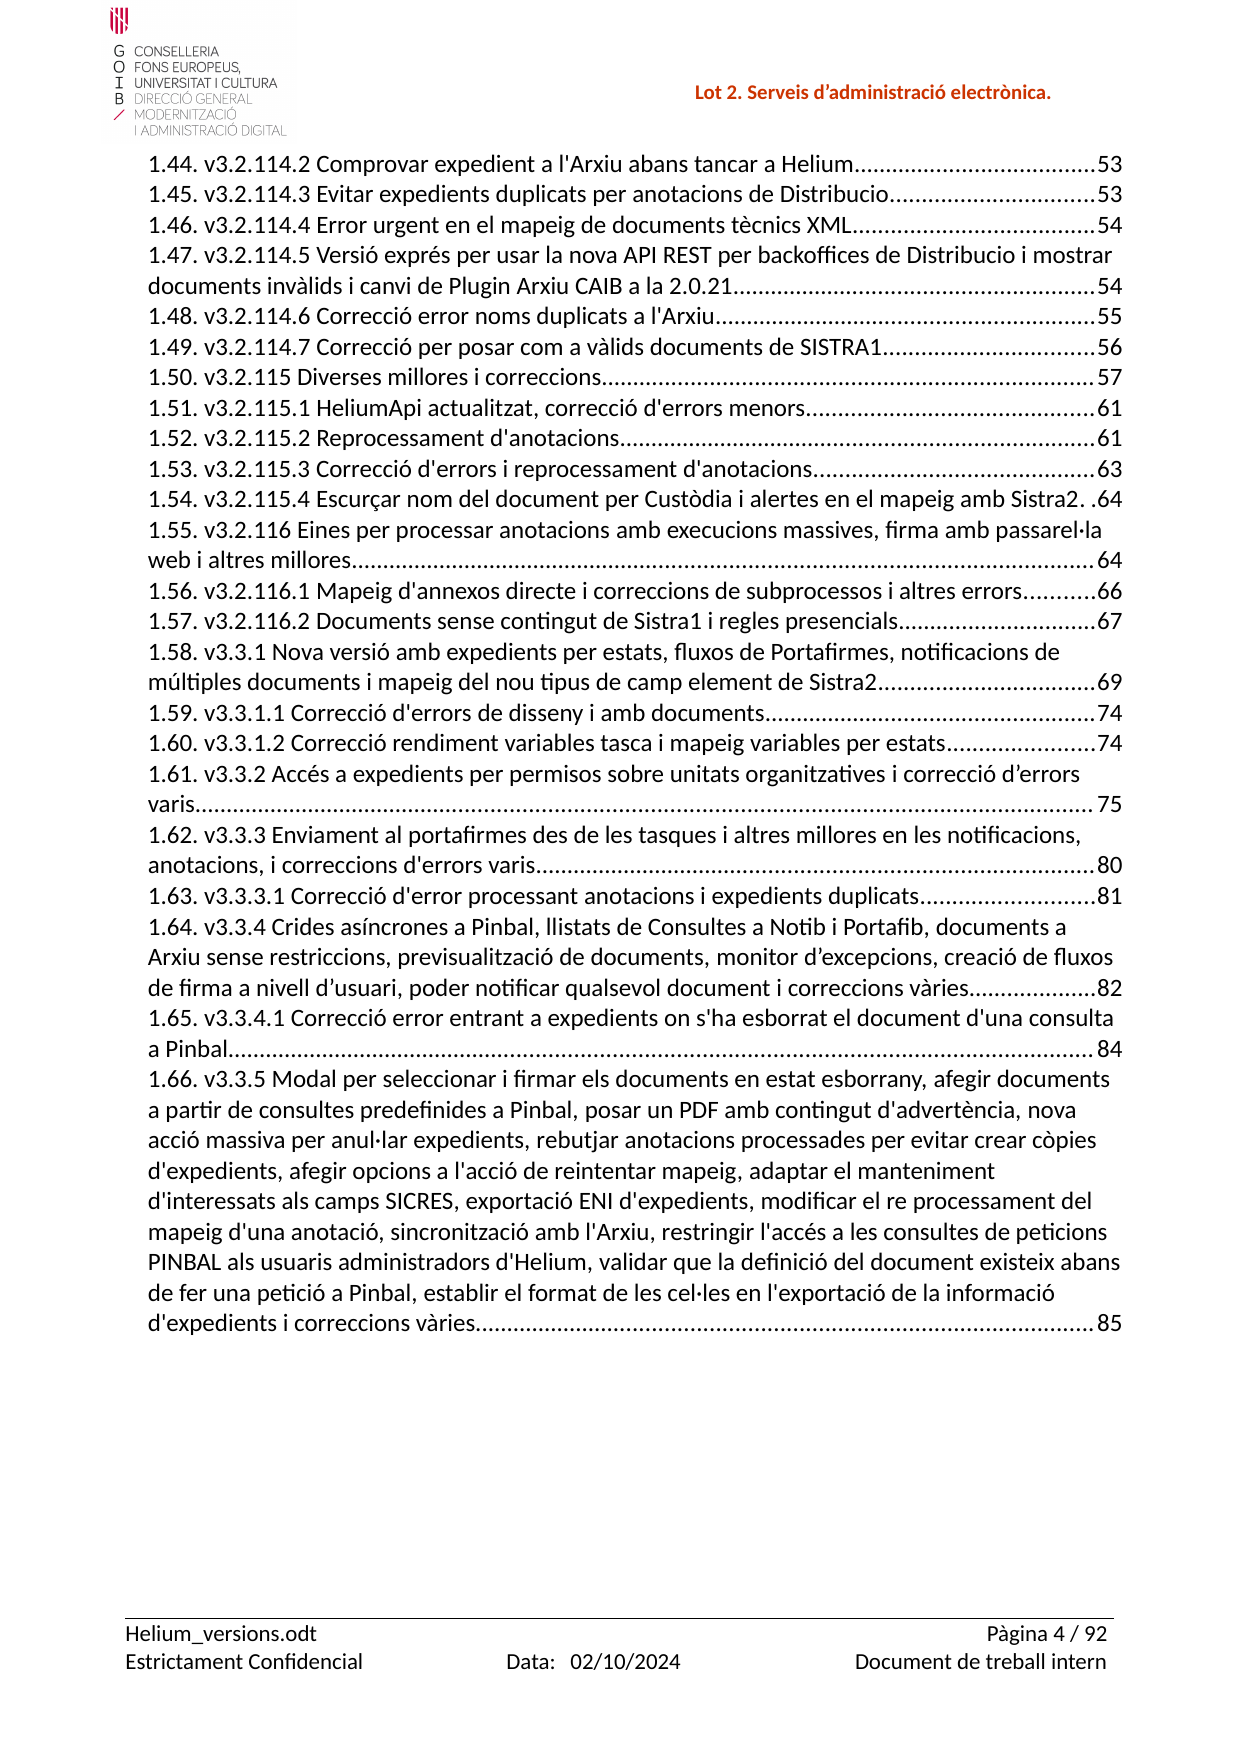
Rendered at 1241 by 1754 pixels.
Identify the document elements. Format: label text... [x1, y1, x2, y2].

text 1.57. v3.2.116.2 Documents sense contingut de Sistra1 i regles presencials 67 [148, 606, 1122, 636]
text 1.65. v3.3.4.1 Correcció error entrant a expedients on s'ha esborrat el document d'una consulta a Pinbal 84 [148, 1002, 1122, 1063]
text 1.48. v3.2.114.6 Correcció error noms duplicats a l'Arxiu 55 [148, 300, 1122, 331]
text 1.63. v3.3.3.1 Correcció d'error processant anotacions i expedients duplicats 81 [148, 880, 1122, 911]
text 1.55. v3.2.116 Eines per processar anotacions amb execucions massives, firma amb passarel·la web i altres millores 64 [148, 514, 1122, 575]
text 1.56. v3.2.116.1 Mapeig d'annexos directe i correccions de subprocessos i altres errors 66 [148, 575, 1122, 606]
text 1.47. v3.2.114.5 Versió exprés per usar la nova API REST per backoffices de Distribucio i mostrar documents invàlids i canvi de Plugin Arxiu CAIB a la 2.0.21 54 [148, 239, 1122, 300]
text 1.61. v3.3.2 Accés a expedients per permisos sobre unitats organitzatives i correcció d’errors varis 75 [148, 758, 1122, 819]
text 1.64. v3.3.4 Crides asíncrones a Pinbal, llistats de Consultes a Notib i Portafib, documents a Arxiu sense restriccions, previsualització de documents, monitor d’excepcions, creació de fluxos de firma a nivell d’usuari, poder notificar qualsevol document i correccions vàries. 82 [148, 911, 1122, 1002]
text 1.44. v3.2.114.2 Comprovar expedient a l'Arxiu abans tancar a Helium 53 [148, 148, 1122, 178]
text 1.45. v3.2.114.3 Evitar expedients duplicats per anotacions de Distribucio 53 [148, 178, 1122, 209]
text 1.53. v3.2.115.3 Correcció d'errors i reprocessament d'anotacions 63 [148, 453, 1122, 483]
text 1.49. v3.2.114.7 Correcció per posar com a vàlids documents de SISTRA1 56 [148, 331, 1122, 361]
text 1.52. v3.2.115.2 Reprocessament d'anotacions 61 [148, 422, 1122, 453]
text 1.62. v3.3.3 Enviament al portafirmes des de les tasques i altres millores en les notificacions, anotacions, i correccions d'errors varis 80 [148, 819, 1122, 880]
text 1.46. v3.2.114.4 Error urgent en el mapeig de documents tècnics XML 54 [148, 209, 1122, 239]
picture [100, 0, 297, 144]
text 1.60. v3.3.1.2 Correcció rendiment variables tasca i mapeig variables per estats 74 [148, 728, 1122, 758]
text 1.50. v3.2.115 Diverses millores i correccions 57 [148, 361, 1122, 392]
text 1.51. v3.2.115.1 HeliumApi actualitzat, correcció d'errors menors 61 [148, 392, 1122, 422]
text 1.58. v3.3.1 Nova versió amb expedients per estats, fluxos de Portafirmes, notificacions de múltiples documents i mapeig del nou tipus de camp element de Sistra2 69 [148, 636, 1122, 697]
text 1.66. v3.3.5 Modal per seleccionar i firmar els documents en estat esborrany, afegir documents a partir de consultes predefinides a Pinbal, posar un PDF amb contingut d'advertència, nova acció massiva per anul·lar expedients, rebutjar anotacions processades per evitar crear còpies d'expedients, afegir opcions a l'acció de reintentar mapeig, adaptar el manteniment d'interessats als camps SICRES, exportació ENI d'expedients, modificar el re processament del mapeig d'una anotació, sincronització amb l'Arxiu, restringir l'accés a les consultes de peticions PINBAL als usuaris administradors d'Helium, validar que la definició del document existeix abans de fer una petició a Pinbal, establir el format de les cel·les en l'exportació de la informació d'expedients i correccions vàries. 85 [148, 1063, 1122, 1338]
text 1.54. v3.2.115.4 Escurçar nom del document per Custòdia i alertes en el mapeig amb Sistra2 64 [148, 483, 1122, 514]
text 1.59. v3.3.1.1 Correcció d'errors de disseny i amb documents 74 [148, 697, 1122, 728]
